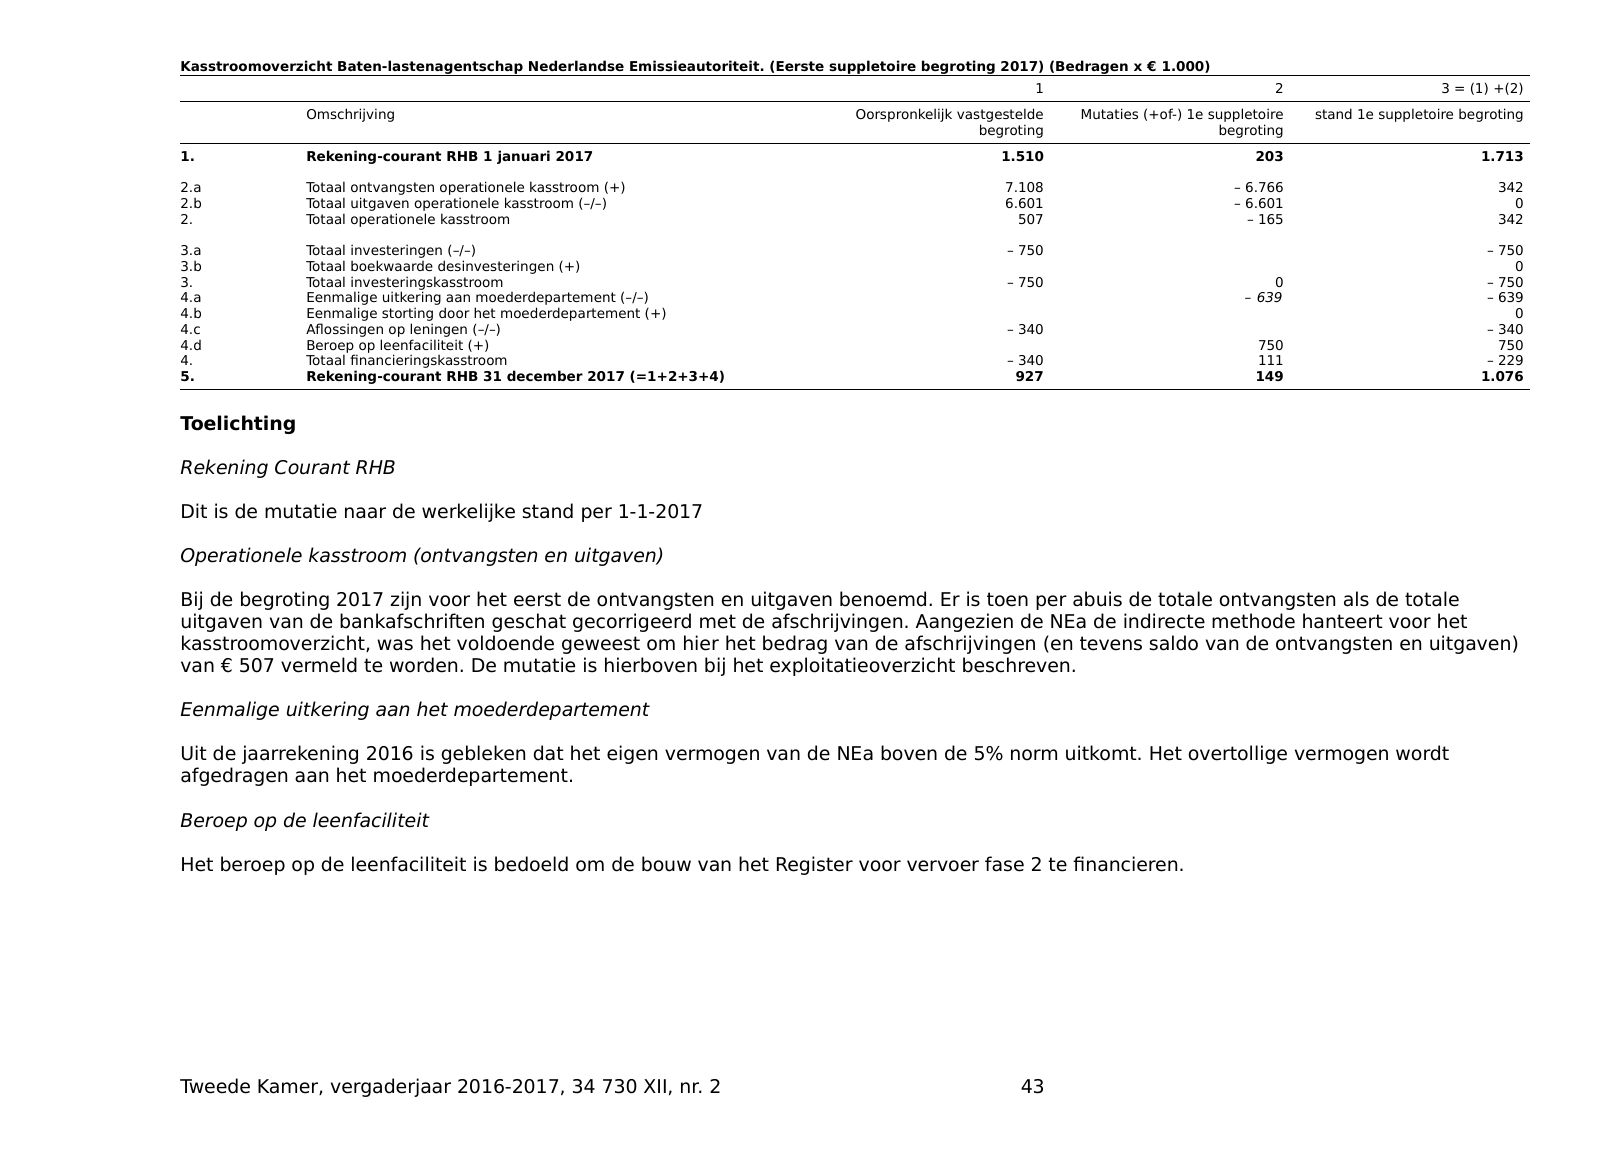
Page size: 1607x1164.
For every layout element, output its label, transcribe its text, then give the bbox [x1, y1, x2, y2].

table_cell [180, 227, 300, 243]
table_cell – 750 [1290, 243, 1529, 259]
table_cell – 6.766 [1050, 180, 1289, 196]
table_cell 0 [1290, 196, 1529, 211]
table_cell Beroep op leenfaciliteit (+) [300, 337, 810, 353]
table_cell 750 [1050, 337, 1289, 353]
table_cell 507 [810, 211, 1049, 227]
table_cell 203 [1050, 144, 1289, 164]
text Bij de begroting 2017 zijn voor het eerst de ontvangsten en uitgaven benoemd. Er is toen per abuis de totale ontvangsten als de totale uitgaven van de bankafschriften geschat gecorrigeerd met de afschrijvingen. Aangezien de NEa de indirecte methode hanteert voor het kasstroomoverzicht, was het voldoende geweest om hier het bedrag van de afschrijvingen (en tevens saldo van de ontvangsten en uitgaven) van € 507 vermeld te worden. De mutatie is hierboven bij het exploitatieoverzicht beschreven. [180, 589, 1529, 677]
subtitle Toelichting [180, 412, 1529, 434]
table_cell 0 [1290, 259, 1529, 274]
table_cell [1050, 227, 1289, 243]
table_cell 2 [1050, 76, 1289, 101]
table_cell 6.601 [810, 196, 1049, 211]
table_cell [300, 76, 810, 101]
table_cell 0 [1050, 274, 1289, 290]
table_cell [1050, 243, 1289, 259]
table_cell [1290, 164, 1529, 180]
table_cell [810, 227, 1049, 243]
table_cell 3 = (1) +(2) [1290, 76, 1529, 101]
table_cell 3.b [180, 259, 300, 274]
table_header Kasstroomoverzicht Baten-lastenagentschap Nederlandse Emissieautoriteit. (Eerste suppletoire begroting 2017) (Bedragen x € 1.000) [180, 59, 1529, 75]
table_cell 4.d [180, 337, 300, 353]
table_cell [1050, 164, 1289, 180]
table_cell Totaal operationele kasstroom [300, 211, 810, 227]
table_cell Totaal boekwaarde desinvesteringen (+) [300, 259, 810, 274]
table_cell – 639 [1050, 290, 1289, 306]
table_cell – 750 [1290, 274, 1529, 290]
table_cell – 639 [1290, 290, 1529, 306]
table_cell 7.108 [810, 180, 1049, 196]
table_cell [1290, 227, 1529, 243]
table_cell 1. [180, 144, 300, 164]
table_cell 2. [180, 211, 300, 227]
table_cell Eenmalige storting door het moederdepartement (+) [300, 306, 810, 322]
table_cell 2.b [180, 196, 300, 211]
table_cell [810, 337, 1049, 353]
table_cell 4.b [180, 306, 300, 322]
table_cell stand 1e suppletoire begroting [1290, 102, 1529, 143]
table_cell 1.510 [810, 144, 1049, 164]
table_cell Totaal ontvangsten operationele kasstroom (+) [300, 180, 810, 196]
table_cell [180, 102, 300, 143]
table_cell 5. [180, 369, 300, 389]
table_cell 4.a [180, 290, 300, 306]
table_cell 1.076 [1290, 369, 1529, 389]
table_cell Totaal financieringskasstroom [300, 353, 810, 369]
table_cell – 229 [1290, 353, 1529, 369]
table_cell Rekening-courant RHB 31 december 2017 (=1+2+3+4) [300, 369, 810, 389]
table_cell Totaal investeringen (–/–) [300, 243, 810, 259]
table_cell 4.c [180, 322, 300, 337]
subtitle Eenmalige uitkering aan het moederdepartement [180, 699, 1529, 721]
table_cell 3.a [180, 243, 300, 259]
table_cell – 165 [1050, 211, 1289, 227]
table_cell 750 [1290, 337, 1529, 353]
table_cell Mutaties (+of-) 1e suppletoire begroting [1050, 102, 1289, 143]
table_cell 927 [810, 369, 1049, 389]
table_cell 149 [1050, 369, 1289, 389]
table_cell 111 [1050, 353, 1289, 369]
table_cell Eenmalige uitkering aan moederdepartement (–/–) [300, 290, 810, 306]
table_cell [1050, 259, 1289, 274]
table_cell Oorspronkelijk vastgestelde begroting [810, 102, 1049, 143]
table_cell – 750 [810, 243, 1049, 259]
subtitle Operationele kasstroom (ontvangsten en uitgaven) [180, 545, 1529, 567]
table_cell 1 [810, 76, 1049, 101]
table_cell – 340 [1290, 322, 1529, 337]
table_cell [810, 306, 1049, 322]
table_cell – 340 [810, 322, 1049, 337]
table_cell [180, 164, 300, 180]
table_cell Totaal uitgaven operationele kasstroom (–/–) [300, 196, 810, 211]
table_cell 2.a [180, 180, 300, 196]
table_cell Omschrijving [300, 102, 810, 143]
table_cell – 340 [810, 353, 1049, 369]
text Uit de jaarrekening 2016 is gebleken dat het eigen vermogen van de NEa boven de 5% norm uitkomt. Het overtollige vermogen wordt afgedragen aan het moederdepartement. [180, 743, 1529, 787]
table_cell – 6.601 [1050, 196, 1289, 211]
table_cell 3. [180, 274, 300, 290]
table_cell [810, 290, 1049, 306]
table_cell [1050, 306, 1289, 322]
table_cell [300, 227, 810, 243]
subtitle Rekening Courant RHB [180, 457, 1529, 478]
table_cell Totaal investeringskasstroom [300, 274, 810, 290]
text Het beroep op de leenfaciliteit is bedoeld om de bouw van het Register voor vervoer fase 2 te financieren. [180, 854, 1529, 876]
table_cell Rekening-courant RHB 1 januari 2017 [300, 144, 810, 164]
table_cell [1050, 322, 1289, 337]
subtitle Beroep op de leenfaciliteit [180, 809, 1529, 831]
table_cell [300, 164, 810, 180]
table_cell 342 [1290, 180, 1529, 196]
table_cell – 750 [810, 274, 1049, 290]
table_cell 0 [1290, 306, 1529, 322]
text Dit is de mutatie naar de werkelijke stand per 1-1-2017 [180, 501, 1529, 523]
table_cell Aflossingen op leningen (–/–) [300, 322, 810, 337]
table_cell [180, 76, 300, 101]
table_cell 342 [1290, 211, 1529, 227]
table_cell 4. [180, 353, 300, 369]
table_cell [810, 164, 1049, 180]
table_cell 1.713 [1290, 144, 1529, 164]
table_cell [810, 259, 1049, 274]
